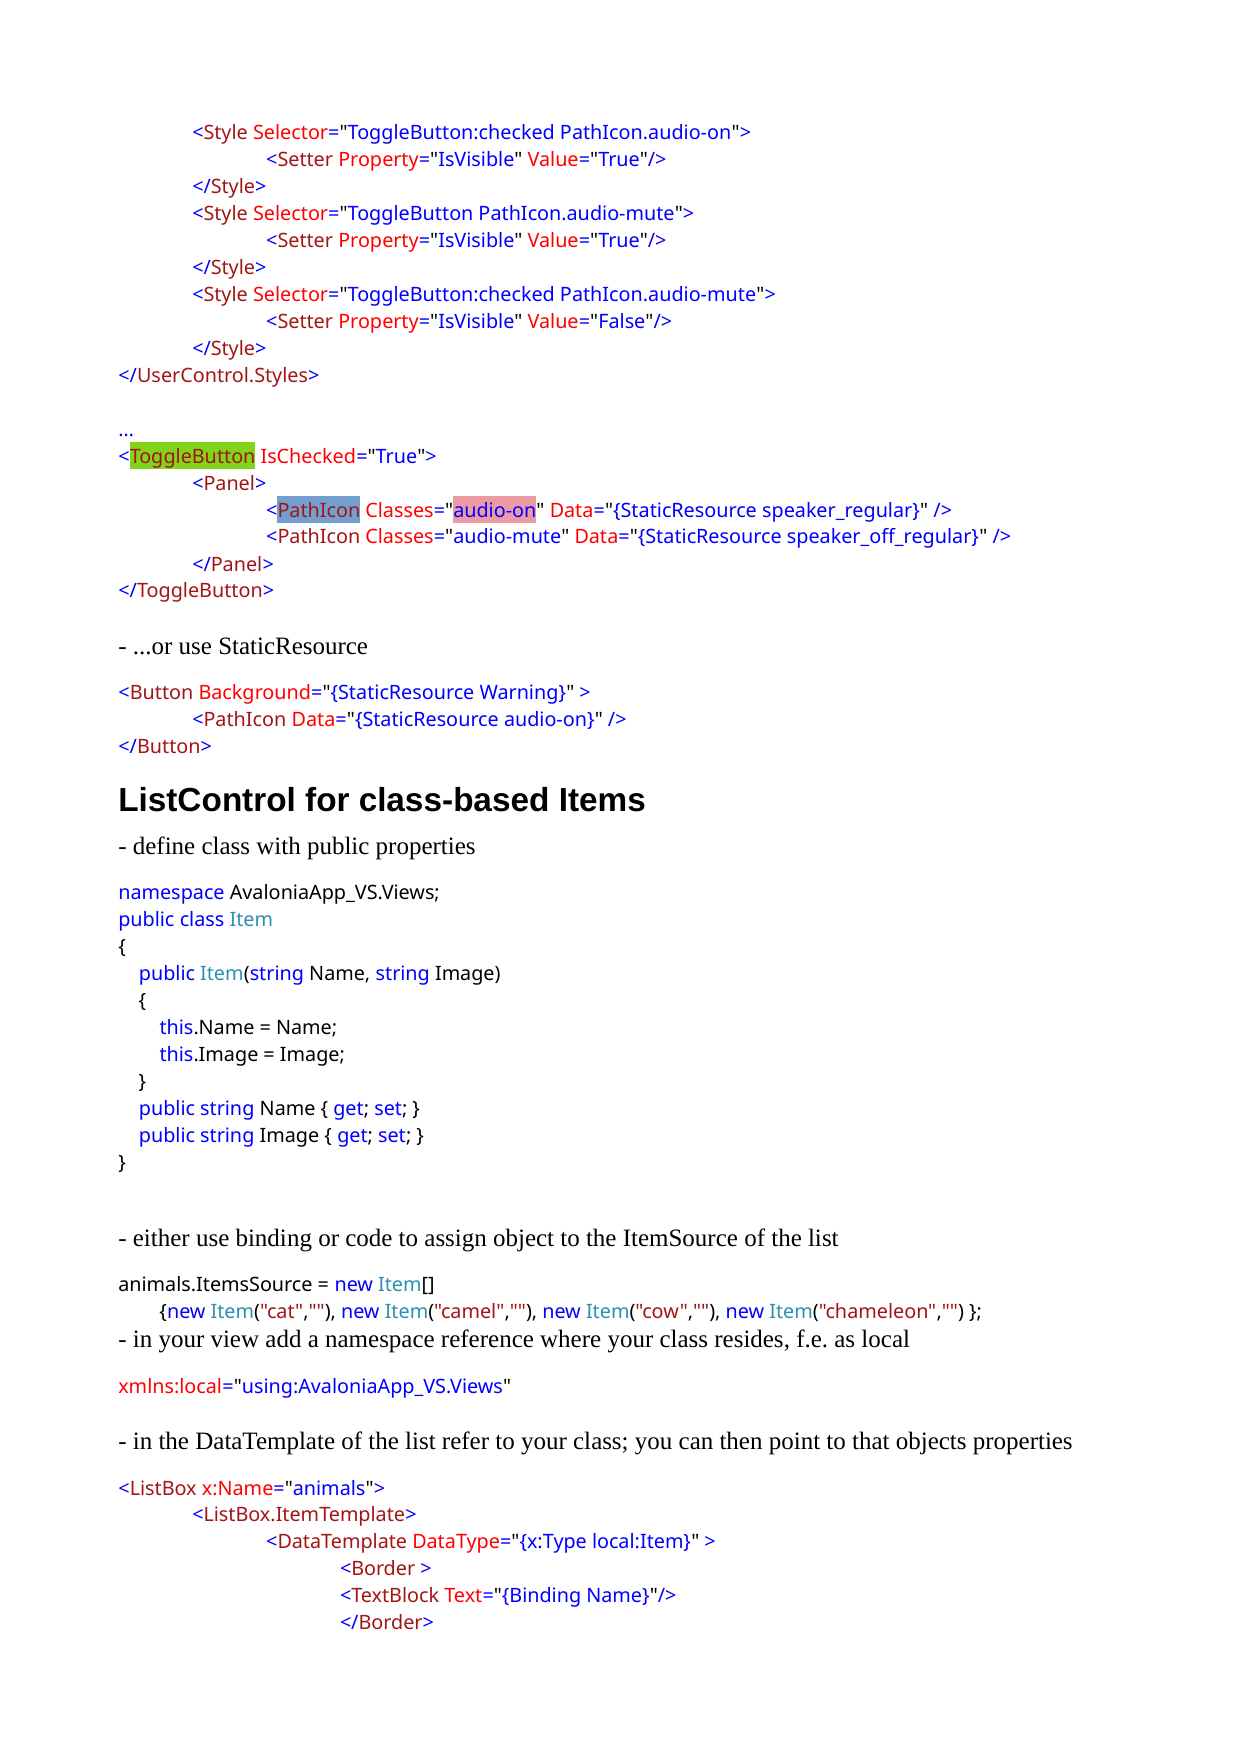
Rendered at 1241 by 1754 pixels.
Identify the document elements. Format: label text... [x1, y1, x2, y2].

text <Style Selector="ToggleButton:checked PathIcon.audio-mute"> [118, 280, 1122, 307]
text <Panel> [118, 469, 1122, 496]
text animals.ItemsSource = new Item[] [118, 1271, 1122, 1298]
text - either use binding or code to assign object to the ItemSource of the list [118, 1223, 1122, 1252]
text </Border> [118, 1609, 1122, 1636]
text - in the DataTemplate of the list refer to your class; you can then point to that objects properties [118, 1426, 1122, 1455]
text public string Name { get; set; } [118, 1094, 1122, 1121]
text - in your view add a namespace reference where your class resides, f.e. as local [118, 1324, 1122, 1353]
text </Button> [118, 732, 1122, 759]
text <Style Selector="ToggleButton:checked PathIcon.audio-on"> [118, 118, 1122, 145]
text } [118, 1067, 1122, 1094]
text xmlns:local="using:AvaloniaApp_VS.Views" [118, 1372, 1122, 1399]
text <TextBlock Text="{Binding Name}"/> [118, 1582, 1122, 1609]
text </Panel> [118, 550, 1122, 577]
text <DataTemplate DataType="{x:Type local:Item}" > [118, 1528, 1122, 1555]
text <ListBox x:Name="animals"> [118, 1474, 1122, 1501]
text </Style> [118, 172, 1122, 199]
text this.Image = Image; [118, 1041, 1122, 1067]
text {new Item("cat",""), new Item("camel",""), new Item("cow",""), new Item("chameleon","") }; [118, 1298, 1122, 1324]
text <PathIcon Data="{StaticResource audio-on}" /> [118, 705, 1122, 732]
text { [118, 933, 1122, 959]
text <Button Background="{StaticResource Warning}" > [118, 678, 1122, 705]
text } [118, 1148, 1122, 1175]
text public class Item [118, 906, 1122, 933]
text namespace AvaloniaApp_VS.Views; [118, 879, 1122, 906]
text <ListBox.ItemTemplate> [118, 1501, 1122, 1528]
text public Item(string Name, string Image) [118, 959, 1122, 987]
subtitle ListControl for class-based Items [118, 780, 1122, 818]
text </UserControl.Styles> [118, 361, 1122, 388]
text - ...or use StaticResource [118, 631, 1122, 659]
text </Style> [118, 334, 1122, 361]
text this.Name = Name; [118, 1013, 1122, 1041]
text - define class with public properties [118, 831, 1122, 860]
text { [118, 987, 1122, 1013]
text <Border > [118, 1555, 1122, 1582]
text <PathIcon Classes="audio-on" Data="{StaticResource speaker_regular}" /> [118, 496, 1122, 523]
text … [118, 415, 1122, 442]
text <Setter Property="IsVisible" Value="True"/> [118, 145, 1122, 172]
text <Setter Property="IsVisible" Value="True"/> [118, 226, 1122, 253]
text </Style> [118, 253, 1122, 280]
text <ToggleButton IsChecked="True"> [118, 442, 1122, 469]
text </ToggleButton> [118, 577, 1122, 604]
text public string Image { get; set; } [118, 1121, 1122, 1148]
text <PathIcon Classes="audio-mute" Data="{StaticResource speaker_off_regular}" /> [118, 523, 1122, 550]
text <Style Selector="ToggleButton PathIcon.audio-mute"> [118, 199, 1122, 226]
text <Setter Property="IsVisible" Value="False"/> [118, 307, 1122, 334]
